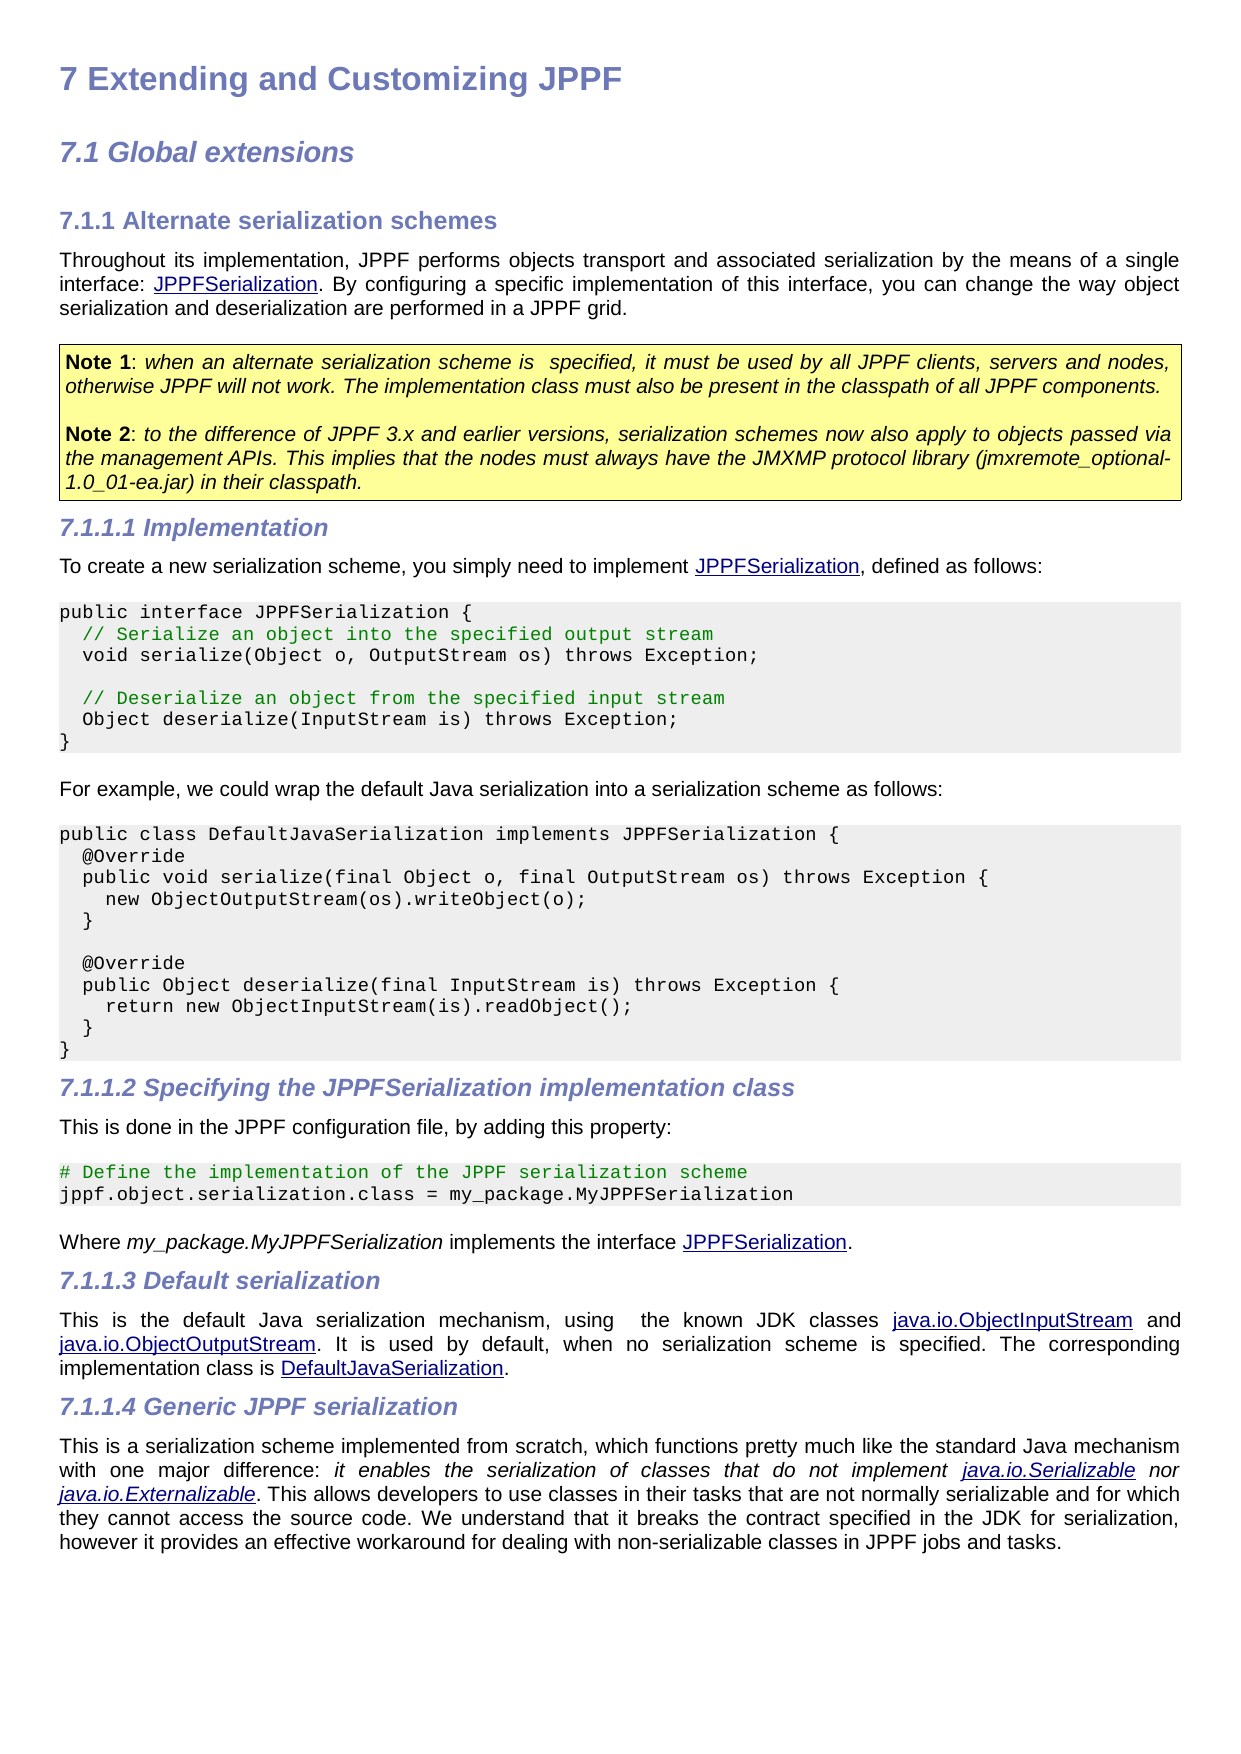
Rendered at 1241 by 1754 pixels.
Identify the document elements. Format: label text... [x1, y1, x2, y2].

text return new ObjectInputStream(is).readObject(); [59, 996, 1181, 1018]
subtitle Default serialization [59, 1266, 1181, 1295]
text This is the default Java serialization mechanism, using the known JDK classes java.io.ObjectInputStream and java.io.ObjectOutputStream. It is used by default, when no serialization scheme is specified. The corresponding implementation class is DefaultJavaSerialization. [59, 1308, 1181, 1380]
text public void serialize(final Object o, final OutputStream os) throws Exception { [59, 868, 1181, 889]
subtitle Extending and Customizing JPPF [59, 59, 1181, 98]
text jppf.object.serialization.class = my_package.MyJPPFSerialization [59, 1184, 1181, 1206]
text } [59, 731, 1181, 753]
text Where my_package.MyJPPFSerialization implements the interface JPPFSerialization. [59, 1230, 1181, 1254]
text public Object deserialize(final InputStream is) throws Exception { [59, 975, 1181, 996]
text } [59, 1039, 1181, 1061]
text } [59, 1018, 1181, 1039]
text // Deserialize an object from the specified input stream [59, 688, 1181, 710]
subtitle Alternate serialization schemes [59, 206, 1181, 235]
text @Override [59, 846, 1181, 868]
subtitle Generic JPPF serialization [59, 1392, 1181, 1421]
text Note 1: when an alternate serialization scheme is specified, it must be used by all JPPF clients, servers and nodes, otherwise JPPF will not work. The implementation class must also be present in the classpath of all JPPF components. [60, 345, 1181, 392]
text @Override [59, 953, 1181, 975]
text // Serialize an object into the specified output stream [59, 624, 1181, 645]
text void serialize(Object o, OutputStream os) throws Exception; [59, 645, 1181, 667]
text Note 2: to the difference of JPPF 3.x and earlier versions, serialization schemes now also apply to objects passed via the management APIs. This implies that the nodes must always have the JMXMP protocol library (jmxremote_optional-1.0_01-ea.jar) in their classpath. [60, 416, 1181, 500]
text This is a serialization scheme implemented from scratch, which functions pretty much like the standard Java mechanism with one major difference: it enables the serialization of classes that do not implement java.io.Serializable nor java.io.Externalizable. This allows developers to use classes in their tasks that are not normally serializable and for which they cannot access the source code. We understand that it breaks the contract specified in the JDK for serialization, however it provides an effective workaround for dealing with non-serializable classes in JPPF jobs and tasks. [59, 1434, 1181, 1554]
text } [59, 911, 1181, 932]
text new ObjectOutputStream(os).writeObject(o); [59, 889, 1181, 911]
text To create a new serialization scheme, you simply need to implement JPPFSerialization, defined as follows: [59, 554, 1181, 578]
subtitle Specifying the JPPFSerialization implementation class [59, 1073, 1181, 1102]
subtitle Global extensions [59, 135, 1181, 169]
text This is done in the JPPF configuration file, by adding this property: [59, 1115, 1181, 1139]
text # Define the implementation of the JPPF serialization scheme [59, 1163, 1181, 1184]
text public interface JPPFSerialization { [59, 602, 1181, 624]
subtitle Implementation [59, 513, 1181, 542]
text Throughout its implementation, JPPF performs objects transport and associated serialization by the means of a single interface: JPPFSerialization. By configuring a specific implementation of this interface, you can change the way object serialization and deserialization are performed in a JPPF grid. [59, 248, 1181, 320]
text Object deserialize(InputStream is) throws Exception; [59, 710, 1181, 731]
text public class DefaultJavaSerialization implements JPPFSerialization { [59, 825, 1181, 846]
text For example, we could wrap the default Java serialization into a serialization scheme as follows: [59, 777, 1181, 801]
